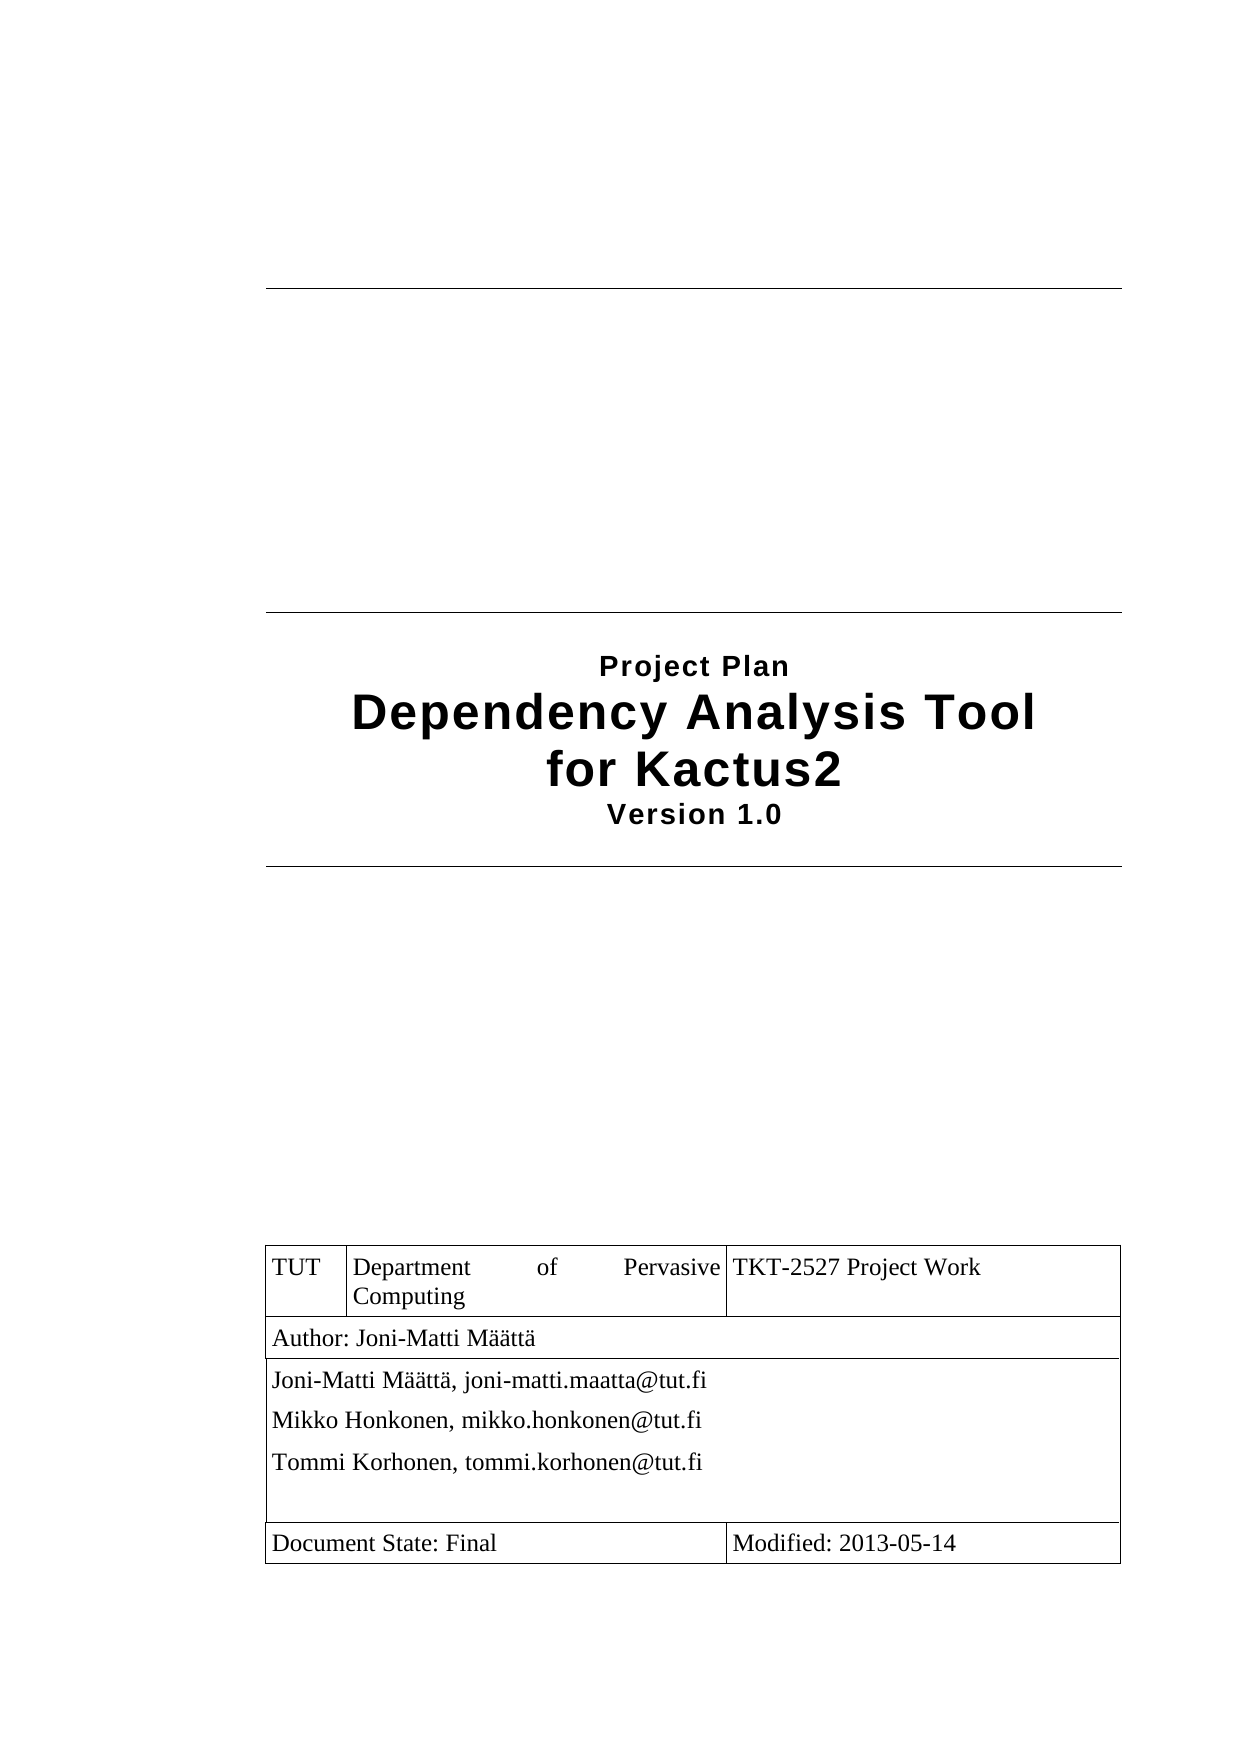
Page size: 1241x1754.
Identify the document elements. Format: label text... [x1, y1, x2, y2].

list for Kactus2 [266, 740, 1122, 797]
table_header TUT [266, 1246, 346, 1316]
list Project Plan [266, 649, 1122, 682]
list Version 1.0 [266, 797, 1122, 831]
table_header TKT-2527 Project Work [727, 1246, 1120, 1316]
list Dependency Analysis Tool [266, 682, 1122, 740]
table_cell Joni-Matti Määttä, joni-matti.maatta@tut.fi [267, 1358, 1120, 1399]
table_cell Modified: 2013-05-14 [727, 1522, 1120, 1563]
table_cell Mikko Honkonen, mikko.honkonen@tut.fi [267, 1400, 1120, 1440]
table_cell Tommi Korhonen, tommi.korhonen@tut.fi [267, 1440, 1120, 1481]
table_cell [267, 1481, 1120, 1522]
table_cell Document State: Final [266, 1523, 726, 1563]
table_header Department of Pervasive Computing [347, 1246, 726, 1316]
table_cell Author: Joni-Matti Määttä [266, 1317, 1120, 1357]
